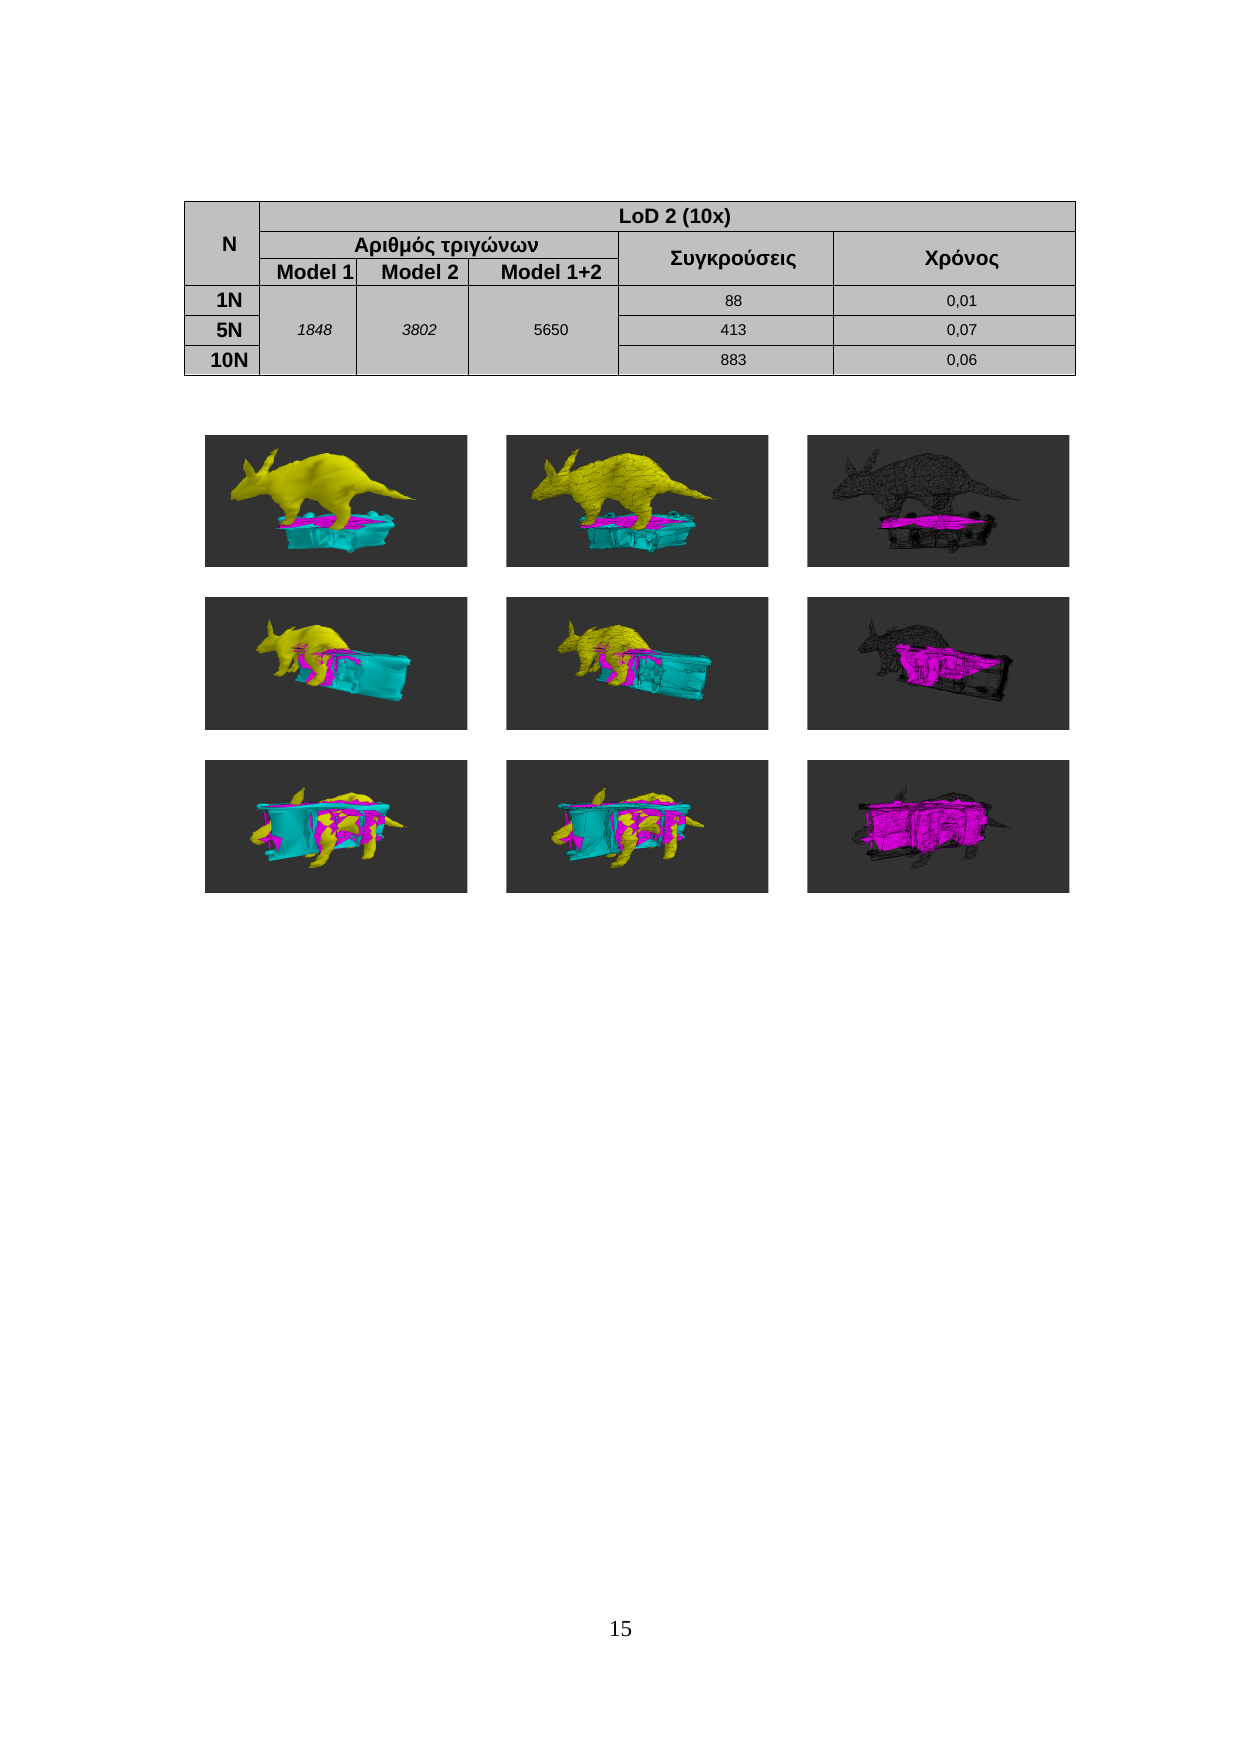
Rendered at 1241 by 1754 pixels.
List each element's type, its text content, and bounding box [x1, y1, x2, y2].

picture [807, 435, 1070, 567]
table_cell 1Ν [185, 286, 259, 315]
table_cell Συγκρούσεις [619, 232, 833, 285]
table_cell 0,01 [834, 286, 1075, 315]
table_cell 0,06 [834, 346, 1075, 374]
table_cell 3802 [357, 286, 468, 374]
table_cell 5Ν [185, 316, 259, 345]
picture [506, 435, 769, 567]
table_header LoD 2 (10x) [260, 202, 1075, 231]
picture [807, 760, 1070, 893]
table_cell 88 [619, 286, 833, 315]
table_cell 0,07 [834, 316, 1075, 345]
picture [807, 597, 1070, 730]
table_cell 5650 [469, 286, 618, 374]
table_cell Model 1+2 [469, 259, 618, 285]
picture [506, 597, 769, 730]
table_header Ν [185, 202, 259, 285]
picture [506, 760, 769, 893]
table_cell 1848 [260, 286, 356, 374]
table_cell 413 [619, 316, 833, 345]
table_cell 883 [619, 346, 833, 374]
picture [205, 597, 468, 730]
table_cell 10Ν [185, 346, 259, 374]
picture [205, 760, 468, 893]
table_cell Model 2 [357, 259, 468, 285]
picture [205, 435, 468, 567]
table_cell Model 1 [260, 259, 356, 285]
table_cell Χρόνος [834, 232, 1075, 285]
table_cell Αριθμός τριγώνων [260, 232, 618, 258]
